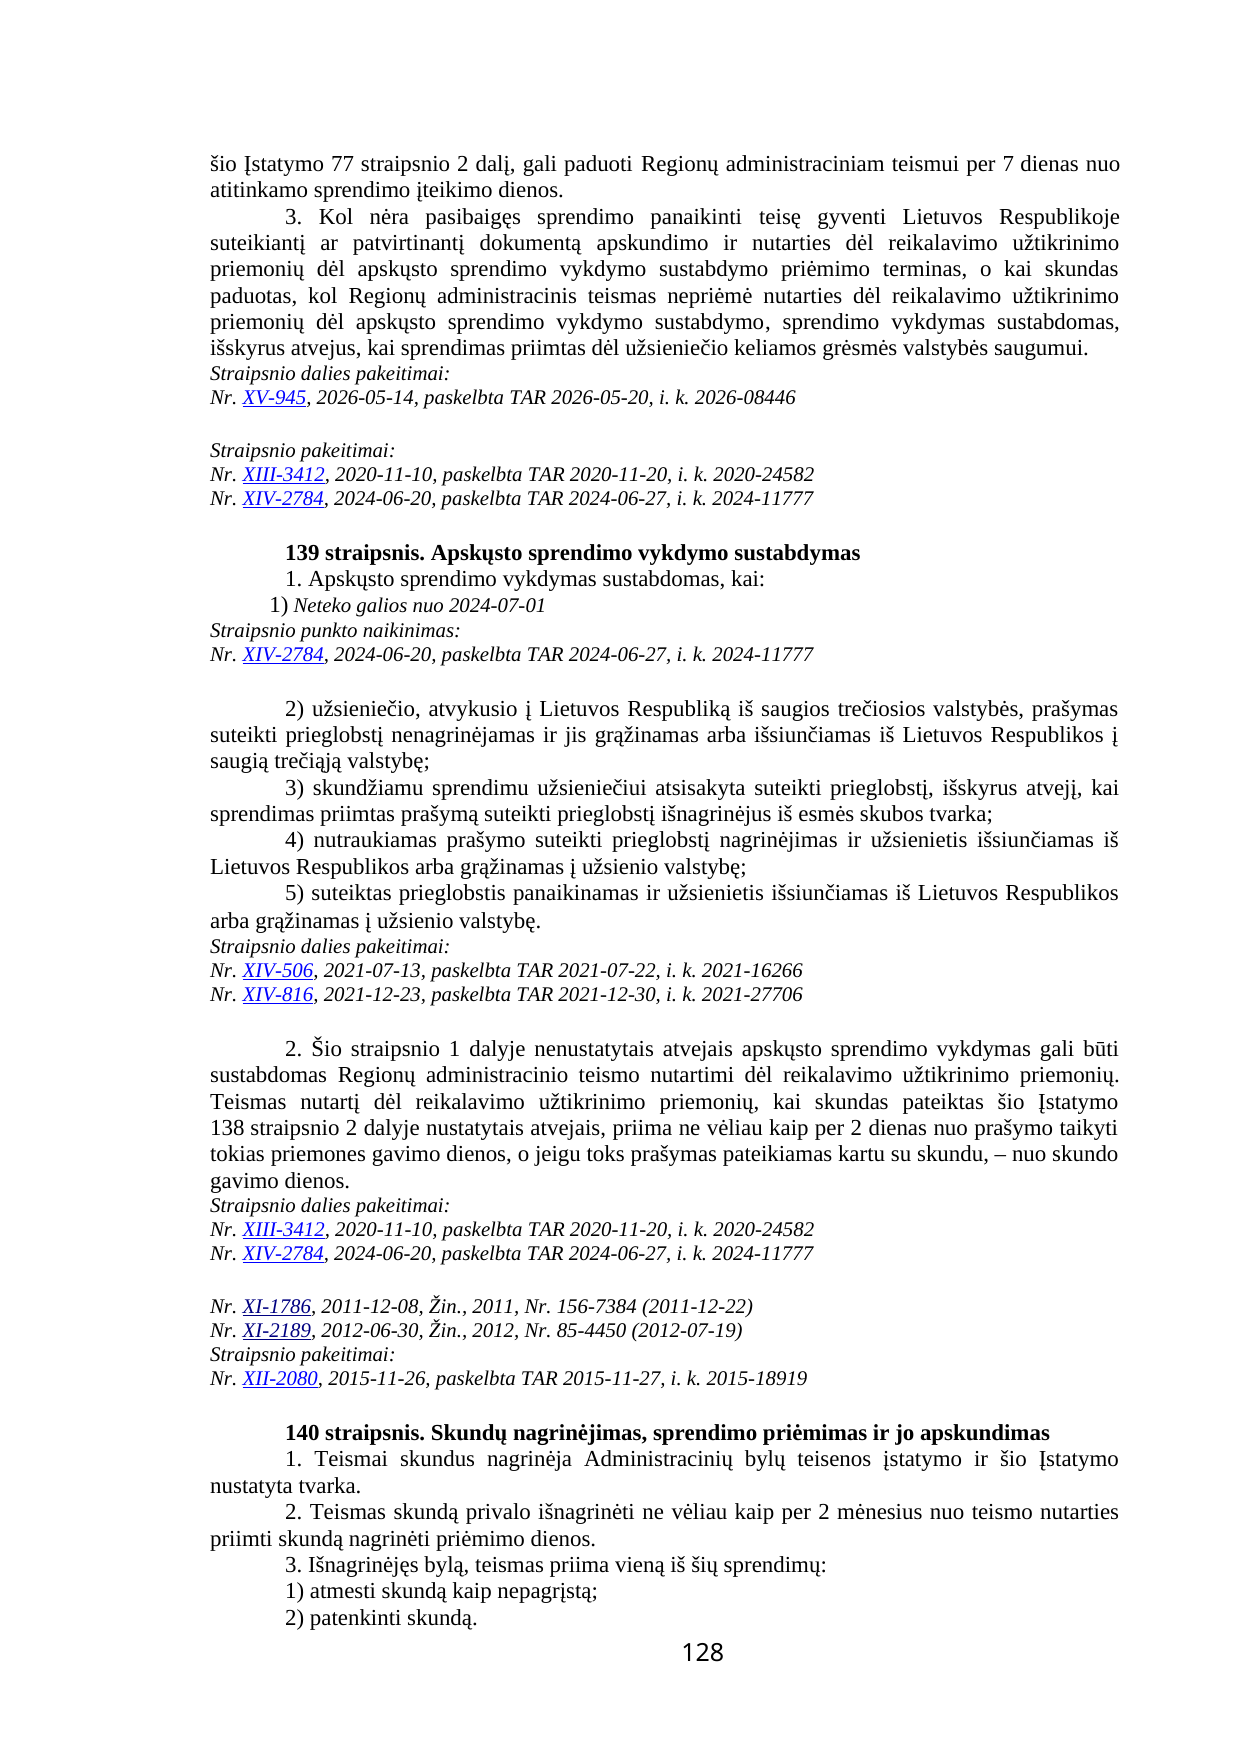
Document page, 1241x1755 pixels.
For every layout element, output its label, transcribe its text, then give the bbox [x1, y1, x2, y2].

text 3. Kol nėra pasibaigęs sprendimo panaikinti teisę gyventi Lietuvos Respublikoje suteikiantį ar patvirtinantį dokumentą apskundimo ir nutarties dėl reikalavimo užtikrinimo priemonių dėl apskųsto sprendimo vykdymo sustabdymo priėmimo terminas, o kai skundas paduotas, kol Regionų administracinis teismas nepriėmė nutarties dėl reikalavimo užtikrinimo priemonių dėl apskųsto sprendimo vykdymo sustabdymo, sprendimo vykdymas sustabdomas, išskyrus atvejus, kai sprendimas priimtas dėl užsieniečio keliamos grėsmės valstybės saugumui. [210, 203, 1120, 361]
text Nr. XIV-2784, 2024-06-20, paskelbta TAR 2024-06-27, i. k. 2024-11777 [210, 1241, 1120, 1265]
text Nr. XIV-506, 2021-07-13, paskelbta TAR 2021-07-22, i. k. 2021-16266 [210, 958, 1120, 982]
text 1. Apskųsto sprendimo vykdymas sustabdomas, kai: [210, 565, 1120, 591]
text Nr. XV-945, 2026-05-14, paskelbta TAR 2026-05-20, i. k. 2026-08446 [210, 385, 1120, 409]
text Straipsnio dalies pakeitimai: [210, 1193, 1120, 1217]
text Nr. XIV-2784, 2024-06-20, paskelbta TAR 2024-06-27, i. k. 2024-11777 [210, 642, 1120, 666]
text 2. Šio straipsnio 1 dalyje nenustatytais atvejais apskųsto sprendimo vykdymas gali būti sustabdomas Regionų administracinio teismo nutartimi dėl reikalavimo užtikrinimo priemonių. Teismas nutartį dėl reikalavimo užtikrinimo priemonių, kai skundas pateiktas šio Įstatymo 138 straipsnio 2 dalyje nustatytais atvejais, priima ne vėliau kaip per 2 dienas nuo prašymo taikyti tokias priemones gavimo dienos, o jeigu toks prašymas pateikiamas kartu su skundu, – nuo skundo gavimo dienos. [210, 1035, 1120, 1193]
text 1) atmesti skundą kaip nepagrįstą; [210, 1577, 1120, 1604]
text Straipsnio dalies pakeitimai: [210, 934, 1120, 958]
text 3. Išnagrinėjęs bylą, teismas priima vieną iš šių sprendimų: [210, 1551, 1120, 1577]
text Nr. XII-2080, 2015-11-26, paskelbta TAR 2015-11-27, i. k. 2015-18919 [210, 1366, 1120, 1390]
text Nr. XIV-2784, 2024-06-20, paskelbta TAR 2024-06-27, i. k. 2024-11777 [210, 486, 1120, 510]
text Nr. XIII-3412, 2020-11-10, paskelbta TAR 2020-11-20, i. k. 2020-24582 [210, 1217, 1120, 1241]
text Nr. XIV-816, 2021-12-23, paskelbta TAR 2021-12-30, i. k. 2021-27706 [210, 982, 1120, 1006]
text 140 straipsnis. Skundų nagrinėjimas, sprendimo priėmimas ir jo apskundimas [210, 1419, 1120, 1446]
text Straipsnio dalies pakeitimai: [210, 361, 1120, 385]
text 2) užsieniečio, atvykusio į Lietuvos Respubliką iš saugios trečiosios valstybės, prašymas suteikti prieglobstį nenagrinėjamas ir jis grąžinamas arba išsiunčiamas iš Lietuvos Respublikos į saugią trečiąją valstybę; [210, 694, 1120, 774]
text 2. Teismas skundą privalo išnagrinėti ne vėliau kaip per 2 mėnesius nuo teismo nutarties priimti skundą nagrinėti priėmimo dienos. [210, 1498, 1120, 1551]
text Straipsnio pakeitimai: [210, 1342, 1120, 1366]
text 2) patenkinti skundą. [210, 1604, 1120, 1630]
text Nr. XIII-3412, 2020-11-10, paskelbta TAR 2020-11-20, i. k. 2020-24582 [210, 462, 1120, 486]
text 1. Teismai skundus nagrinėja Administracinių bylų teisenos įstatymo ir šio Įstatymo nustatyta tvarka. [210, 1446, 1120, 1498]
text Nr. XI-2189, 2012-06-30, Žin., 2012, Nr. 85-4450 (2012-07-19) [210, 1318, 1120, 1342]
text 5) suteiktas prieglobstis panaikinamas ir užsienietis išsiunčiamas iš Lietuvos Respublikos arba grąžinamas į užsienio valstybę. [210, 879, 1120, 934]
text Straipsnio pakeitimai: [210, 438, 1120, 462]
text 3) skundžiamu sprendimu užsieniečiui atsisakyta suteikti prieglobstį, išskyrus atvejį, kai sprendimas priimtas prašymą suteikti prieglobstį išnagrinėjus iš esmės skubos tvarka; [210, 774, 1120, 826]
text šio Įstatymo 77 straipsnio 2 dalį, gali paduoti Regionų administraciniam teismui per 7 dienas nuo atitinkamo sprendimo įteikimo dienos. [210, 150, 1120, 203]
text 4) nutraukiamas prašymo suteikti prieglobstį nagrinėjimas ir užsienietis išsiunčiamas iš Lietuvos Respublikos arba grąžinamas į užsienio valstybę; [210, 826, 1120, 879]
text 1) Neteko galios nuo 2024-07-01 [210, 591, 1120, 618]
text Straipsnio punkto naikinimas: [210, 618, 1120, 642]
text Nr. XI-1786, 2011-12-08, Žin., 2011, Nr. 156-7384 (2011-12-22) [210, 1294, 1120, 1318]
text 139 straipsnis. Apskųsto sprendimo vykdymo sustabdymas [210, 539, 1120, 565]
